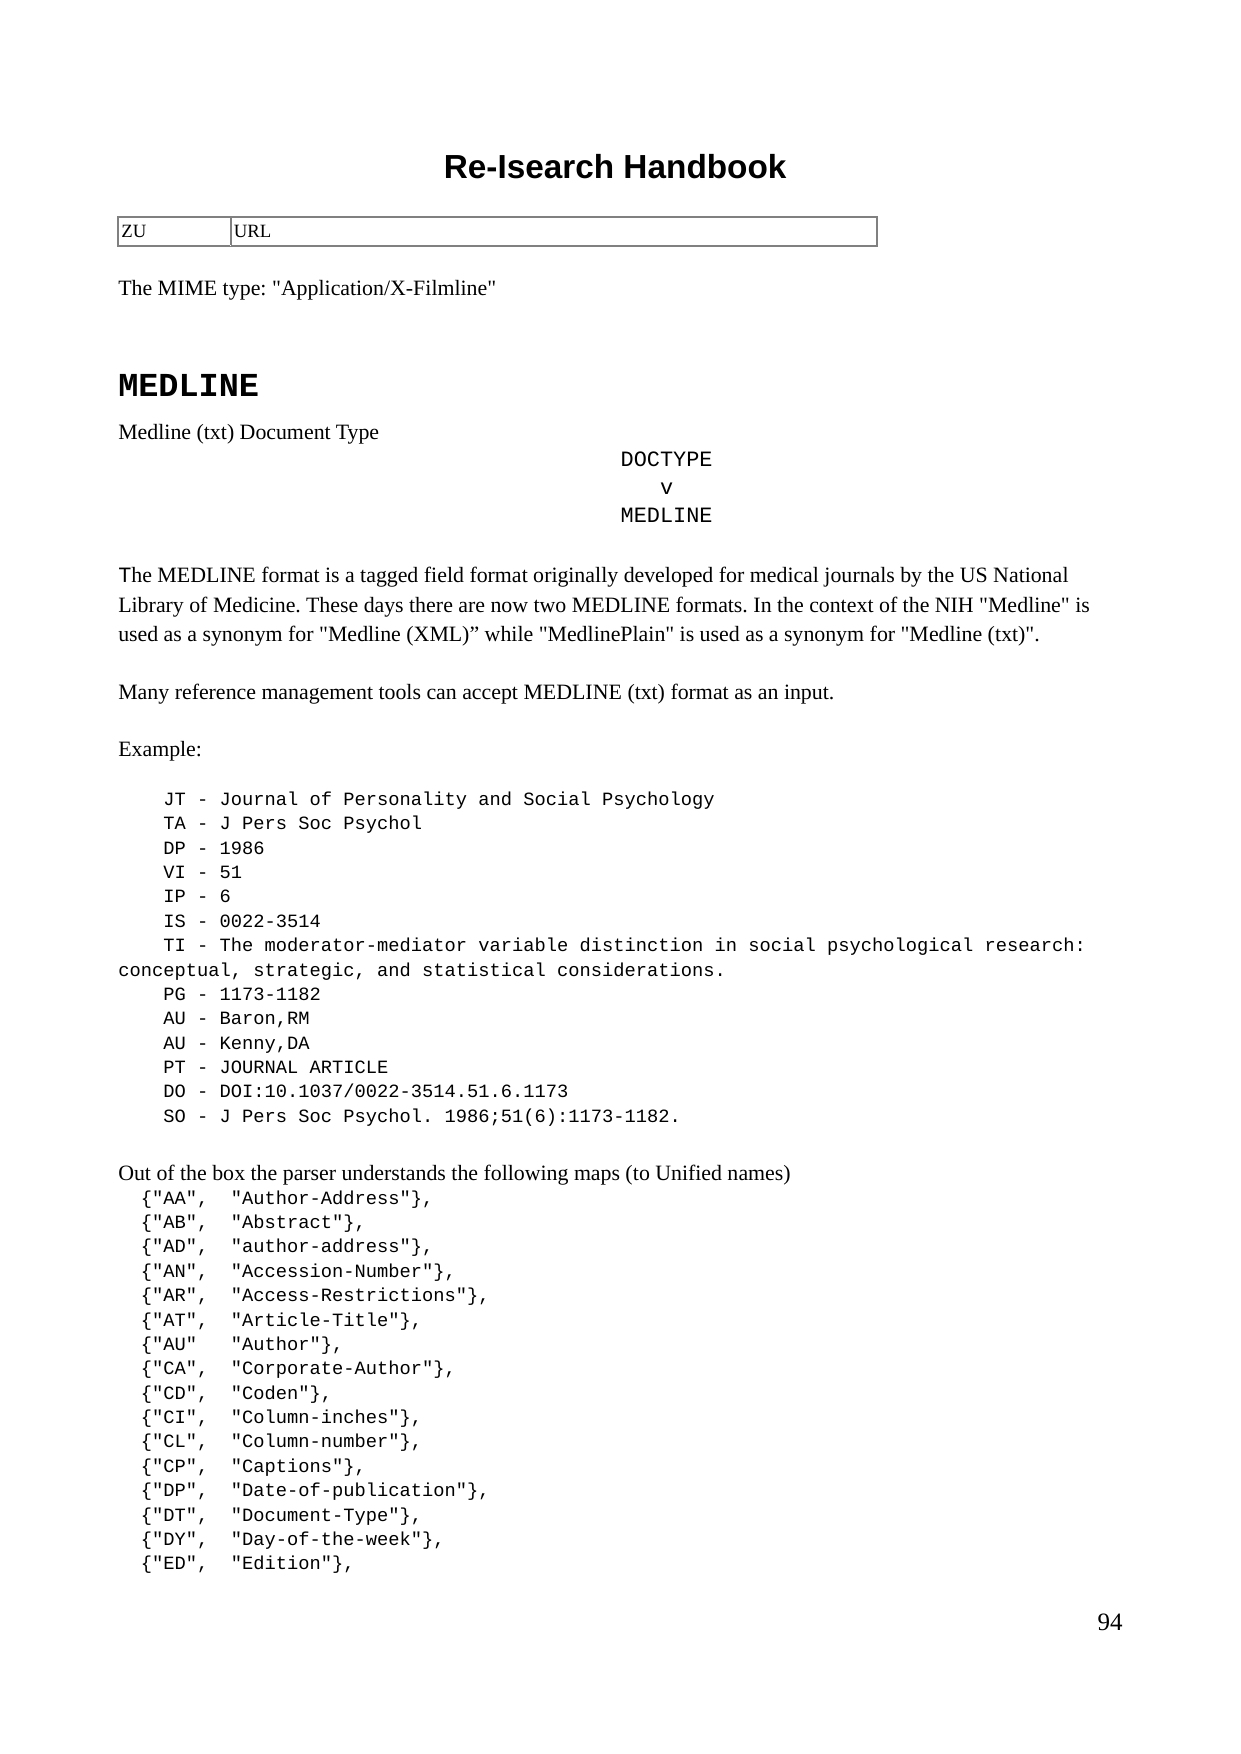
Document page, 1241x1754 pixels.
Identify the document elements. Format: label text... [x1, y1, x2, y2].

text {"AD", "author-address"}, [118, 1237, 1122, 1258]
text JT - Journal of Personality and Social Psychology [118, 790, 1122, 811]
text {"CI", "Column-inches"}, [118, 1408, 1122, 1429]
text TA - J Pers Soc Psychol [118, 814, 1122, 835]
text PT - JOURNAL ARTICLE [118, 1058, 1122, 1079]
text DP - 1986 [118, 838, 1122, 860]
text {"DP", "Date-of-publication"}, [118, 1481, 1122, 1502]
table_cell URL [232, 218, 876, 244]
text PG - 1173-1182 [118, 985, 1122, 1006]
subtitle MEDLINE [118, 368, 1122, 406]
text SO - J Pers Soc Psychol. 1986;51(6):1173-1182. [118, 1107, 1122, 1128]
text IS - 0022-3514 [118, 912, 1122, 933]
text MEDLINE [118, 505, 1122, 529]
text {"AR", "Access-Restrictions"}, [118, 1286, 1122, 1307]
text AU - Kenny,DA [118, 1033, 1122, 1055]
text Example: [118, 736, 1122, 762]
text The MEDLINE format is a tagged field format originally developed for medical journals by the US National Library of Medicine. These days there are now two MEDLINE formats. In the context of the NIH "Medline" is used as a synonym for "Medline (XML)” while "MedlinePlain" is used as a synonym for "Medline (txt)". [118, 562, 1122, 647]
text {"CL", "Column-number"}, [118, 1432, 1122, 1453]
text IP - 6 [118, 887, 1122, 908]
text {"AU" "Author"}, [118, 1335, 1122, 1356]
text The MIME type: "Application/X-Filmline" [118, 275, 1122, 300]
text v [118, 476, 1122, 501]
text {"CP", "Captions"}, [118, 1457, 1122, 1478]
table_cell ZU [119, 218, 230, 244]
text {"CA", "Corporate-Author"}, [118, 1359, 1122, 1380]
text {"AB", "Abstract"}, [118, 1213, 1122, 1234]
text {"AA", "Author-Address"}, [118, 1188, 1122, 1210]
text Many reference management tools can accept MEDLINE (txt) format as an input. [118, 679, 1122, 704]
text TI - The moderator-mediator variable distinction in social psychological research: conceptual, strategic, and statistical considerations. [118, 936, 1122, 982]
text {"AT", "Article-Title"}, [118, 1310, 1122, 1332]
text VI - 51 [118, 863, 1122, 884]
text DOCTYPE [118, 448, 1122, 473]
text AU - Baron,RM [118, 1009, 1122, 1030]
text DO - DOI:10.1037/0022-3514.51.6.1173 [118, 1082, 1122, 1103]
text {"DT", "Document-Type"}, [118, 1505, 1122, 1527]
text {"ED", "Edition"}, [118, 1554, 1122, 1575]
text Medline (txt) Document Type [118, 419, 1122, 444]
text {"AN", "Accession-Number"}, [118, 1262, 1122, 1283]
text {"CD", "Coden"}, [118, 1383, 1122, 1405]
text Out of the box the parser understands the following maps (to Unified names) [118, 1159, 1122, 1185]
text {"DY", "Day-of-the-week"}, [118, 1530, 1122, 1551]
